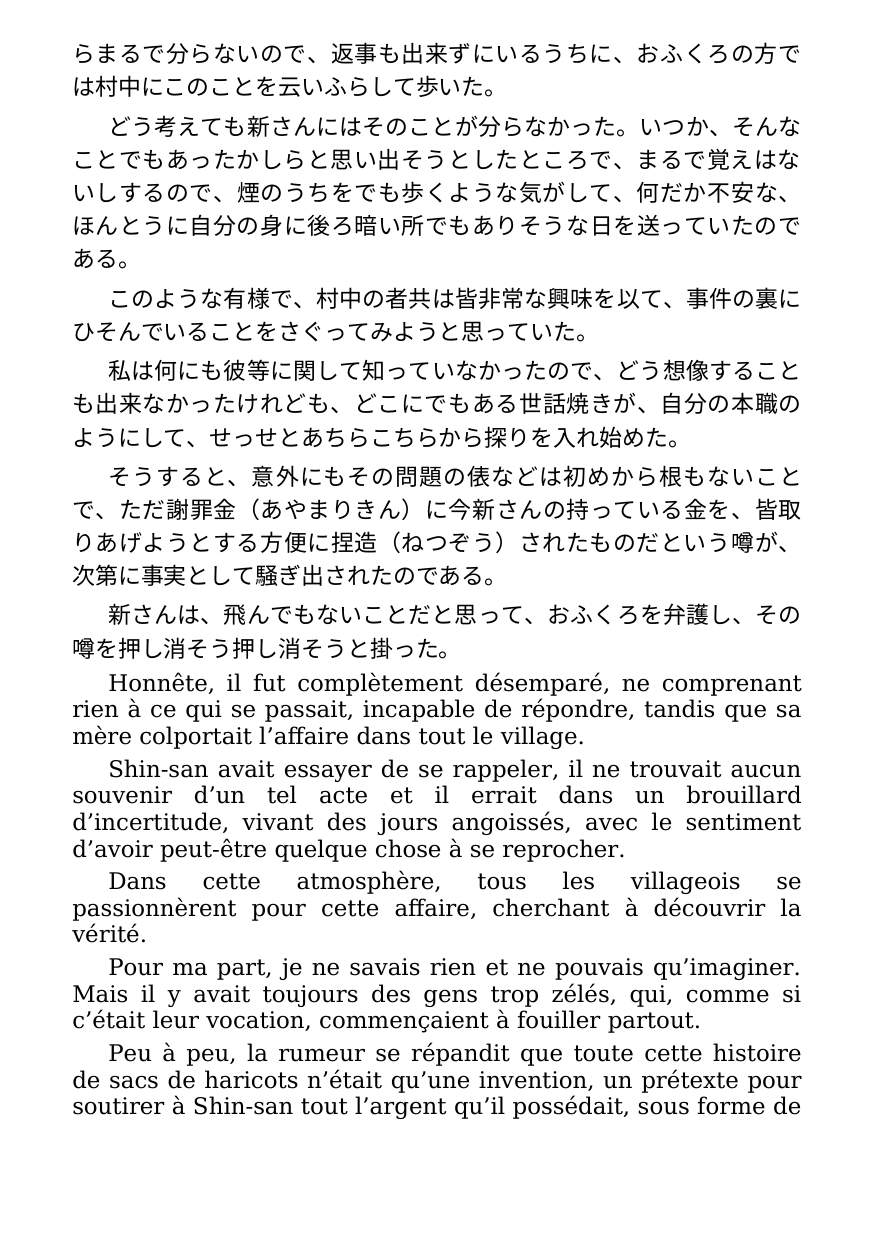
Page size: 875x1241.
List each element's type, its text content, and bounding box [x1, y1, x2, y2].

text 新さんは、飛んでもないことだと思って、おふくろを弁護し、その噂を押し消そう押し消そうと掛った。 [72, 597, 802, 664]
text Peu à peu, la rumeur se répandit que toute cette histoire de sacs de haricots n’était qu’une invention, un prétexte pour soutirer à Shin-san tout l’argent qu’il possédait, sous forme de [72, 1040, 802, 1120]
text どう考えても新さんにはそのことが分らなかった。いつか、そんなことでもあったかしらと思い出そうとしたところで、まるで覚えはないしするので、煙のうちをでも歩くような気がして、何だか不安な、ほんとうに自分の身に後ろ暗い所でもありそうな日を送っていたのである。 [72, 108, 802, 274]
text そうすると、意外にもその問題の俵などは初めから根もないことで、ただ謝罪金（あやまりきん）に今新さんの持っている金を、皆取りあげようとする方便に捏造（ねつぞう）されたものだという噂が、次第に事実として騒ぎ出されたのである。 [72, 458, 802, 591]
text このような有様で、村中の者共は皆非常な興味を以て、事件の裏にひそんでいることをさぐってみようと思っていた。 [72, 281, 802, 347]
text らまるで分らないので、返事も出来ずにいるうちに、おふくろの方では村中にこのことを云いふらして歩いた。 [72, 36, 802, 102]
text Pour ma part, je ne savais rien et ne pouvais qu’imaginer. Mais il y avait toujours des gens trop zélés, qui, comme si c’était leur vocation, commençaient à fouiller partout. [72, 954, 802, 1034]
text 私は何にも彼等に関して知っていなかったので、どう想像することも出来なかったけれども、どこにでもある世話焼きが、自分の本職のようにして、せっせとあちらこちらから探りを入れ始めた。 [72, 353, 802, 453]
text Honnête, il fut complètement désemparé, ne comprenant rien à ce qui se passait, incapable de répondre, tandis que sa mère colportait l’affaire dans tout le village. [72, 670, 802, 750]
text Shin-san avait essayer de se rappeler, il ne trouvait aucun souvenir d’un tel acte et il errait dans un brouillard d’incertitude, vivant des jours angoissés, avec le sentiment d’avoir peut-être quelque chose à se reprocher. [72, 756, 802, 862]
text Dans cette atmosphère, tous les villageois se passionnèrent pour cette affaire, cherchant à découvrir la vérité. [72, 868, 802, 948]
